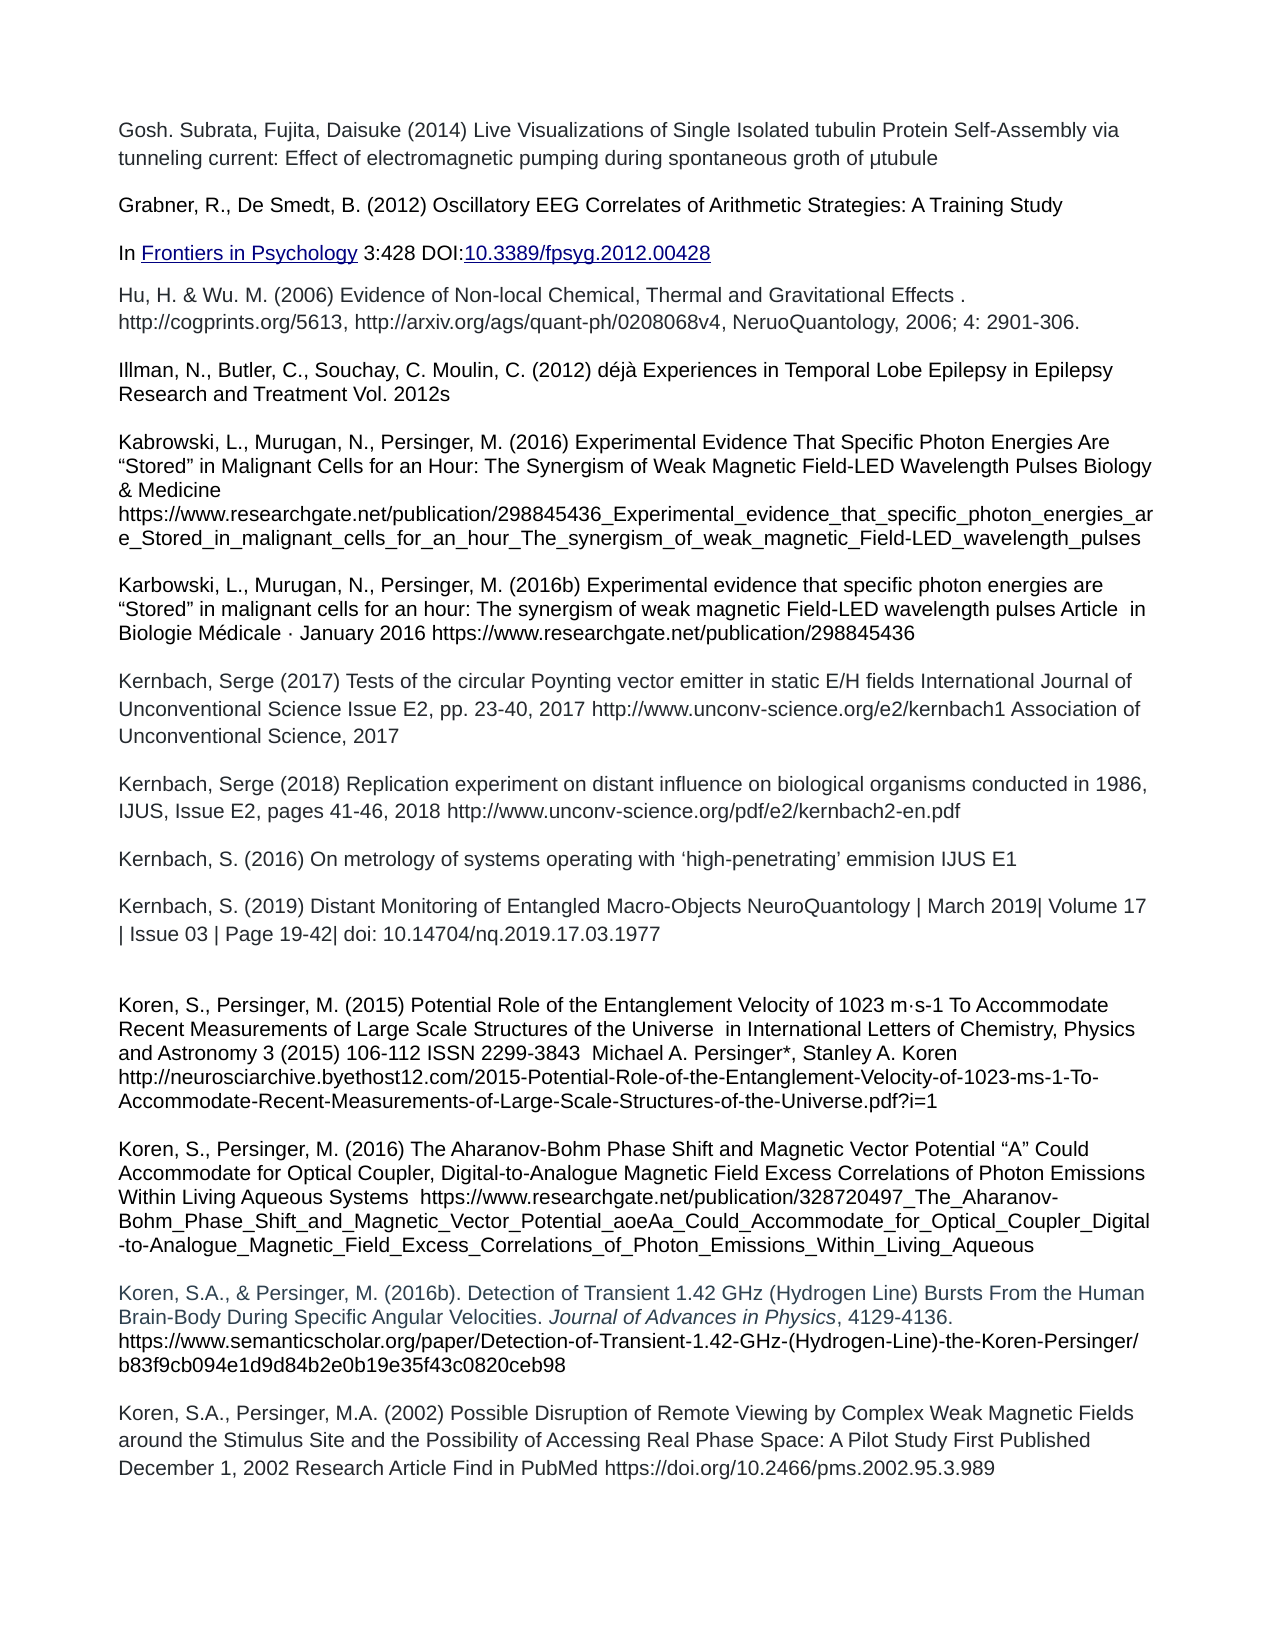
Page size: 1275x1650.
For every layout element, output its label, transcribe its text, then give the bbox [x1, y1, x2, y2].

text Grabner, R., De Smedt, B. (2012) Oscillatory EEG Correlates of Arithmetic Strategies: A Training Study [118, 193, 1157, 217]
text Hu, H. & Wu. M. (2006) Evidence of Non-local Chemical, Thermal and Gravitational Effects . http://cogprints.org/5613, http://arxiv.org/ags/quant-ph/0208068v4, NeruoQuantology, 2006; 4: 2901-306. [118, 283, 1157, 334]
text Illman, N., Butler, C., Souchay, C. Moulin, C. (2012) déjà Experiences in Temporal Lobe Epilepsy in Epilepsy Research and Treatment Vol. 2012s [118, 358, 1157, 406]
text Kernbach, S. (2019) Distant Monitoring of Entangled Macro-Objects NeuroQuantology | March 2019| Volume 17 | Issue 03 | Page 19-42| doi: 10.14704/nq.2019.17.03.1977 [118, 894, 1157, 946]
text Koren, S.A., Persinger, M.A. (2002) Possible Disruption of Remote Viewing by Complex Weak Magnetic Fields around the Stimulus Site and the Possibility of Accessing Real Phase Space: A Pilot Study First Published December 1, 2002 Research Article Find in PubMed https://doi.org/10.2466/pms.2002.95.3.989 [118, 1400, 1157, 1479]
text Kernbach, S. (2016) On metrology of systems operating with ‘high-penetrating’ emmision IJUS E1 [118, 847, 1157, 871]
text Koren, S., Persinger, M. (2015) Potential Role of the Entanglement Velocity of 1023 m·s-1 To Accommodate Recent Measurements of Large Scale Structures of the Universe in International Letters of Chemistry, Physics and Astronomy 3 (2015) 106-112 ISSN 2299-3843 Michael A. Persinger*, Stanley A. Koren http://neurosciarchive.byethost12.com/2015-Potential-Role-of-the-Entanglement-Velocity-of-1023-ms-1-To-Accommodate-Recent-Measurements-of-Large-Scale-Structures-of-the-Universe.pdf?i=1 [118, 993, 1157, 1113]
list In Frontiers in Psychology 3:428 DOI:10.3389/fpsyg.2012.00428 [118, 241, 1157, 264]
text Karbowski, L., Murugan, N., Persinger, M. (2016b) Experimental evidence that specific photon energies are “Stored” in malignant cells for an hour: The synergism of weak magnetic Field-LED wavelength pulses Article in Biologie Médicale · January 2016 https://www.researchgate.net/publication/298845436 [118, 573, 1157, 645]
text Kabrowski, L., Murugan, N., Persinger, M. (2016) Experimental Evidence That Specific Photon Energies Are “Stored” in Malignant Cells for an Hour: The Synergism of Weak Magnetic Field-LED Wavelength Pulses Biology & Medicine https://www.researchgate.net/publication/298845436_Experimental_evidence_that_specific_photon_energies_are_Stored_in_malignant_cells_for_an_hour_The_synergism_of_weak_magnetic_Field-LED_wavelength_pulses [118, 429, 1157, 549]
text Koren, S., Persinger, M. (2016) The Aharanov-Bohm Phase Shift and Magnetic Vector Potential “A” Could Accommodate for Optical Coupler, Digital-to-Analogue Magnetic Field Excess Correlations of Photon Emissions Within Living Aqueous Systems https://www.researchgate.net/publication/328720497_The_Aharanov-Bohm_Phase_Shift_and_Magnetic_Vector_Potential_aoeAa_Could_Accommodate_for_Optical_Coupler_Digital-to-Analogue_Magnetic_Field_Excess_Correlations_of_Photon_Emissions_Within_Living_Aqueous [118, 1137, 1157, 1257]
text Kernbach, Serge (2018) Replication experiment on distant influence on biological organisms conducted in 1986, IJUS, Issue E2, pages 41-46, 2018 http://www.unconv-science.org/pdf/e2/kernbach2-en.pdf [118, 772, 1157, 823]
text Kernbach, Serge (2017) Tests of the circular Poynting vector emitter in static E/H fields International Journal of Unconventional Science Issue E2, pp. 23-40, 2017 http://www.unconv-science.org/e2/kernbach1 Association of Unconventional Science, 2017 [118, 669, 1157, 748]
text Gosh. Subrata, Fujita, Daisuke (2014) Live Visualizations of Single Isolated tubulin Protein Self-Assembly via tunneling current: Effect of electromagnetic pumping during spontaneous groth of μtubule [118, 118, 1157, 169]
text Koren, S.A., & Persinger, M. (2016b). Detection of Transient 1.42 GHz (Hydrogen Line) Bursts From the Human Brain-Body During Specific Angular Velocities. Journal of Advances in Physics, 4129-4136. https://www.semanticscholar.org/paper/Detection-of-Transient-1.42-GHz-(Hydrogen-Line)-the-Koren-Persinger/b83f9cb094e1d9d84b2e0b19e35f43c0820ceb98 [118, 1281, 1157, 1376]
